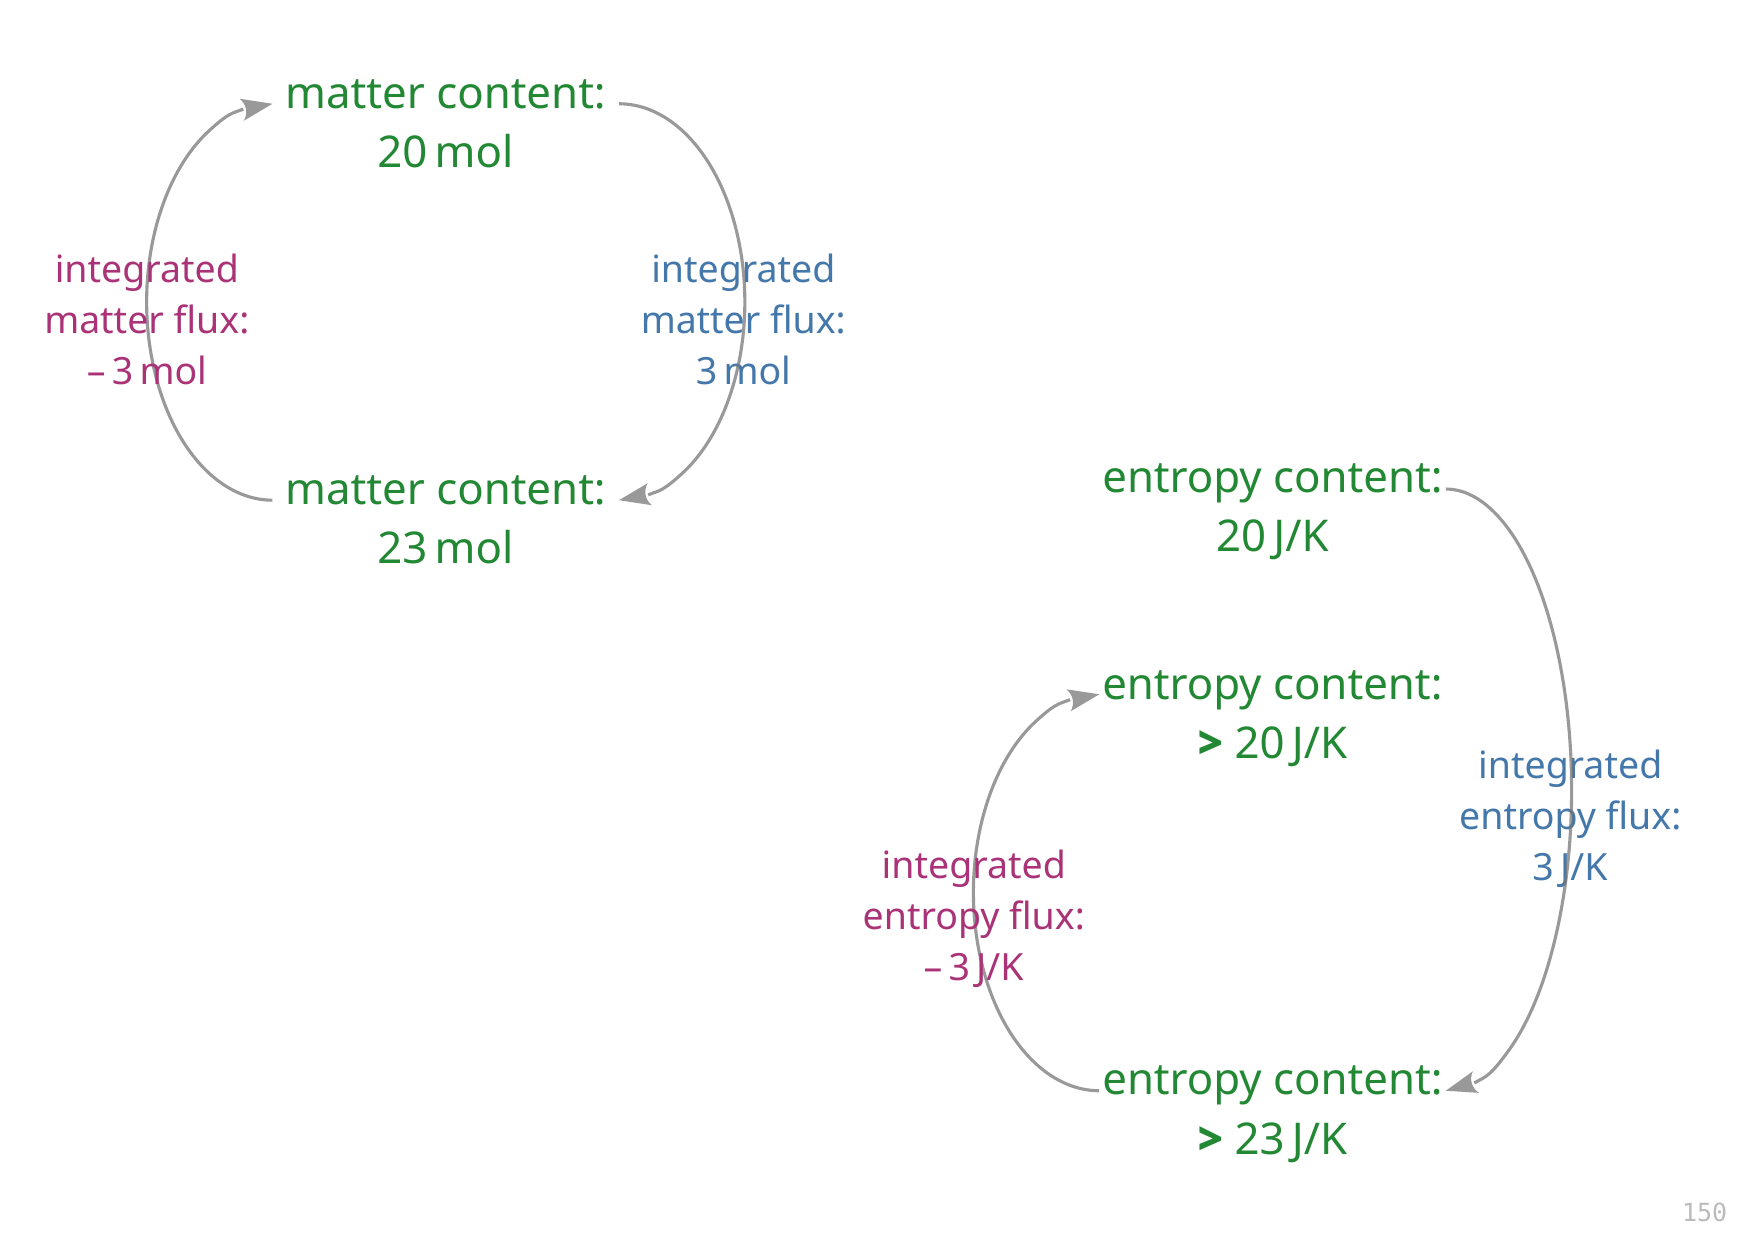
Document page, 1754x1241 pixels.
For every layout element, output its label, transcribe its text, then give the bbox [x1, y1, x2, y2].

text_box integrated entropy flux: – 3 J/K [852, 831, 1096, 959]
text_box entropy content: > 23 J/K [1098, 1040, 1447, 1143]
text_box entropy content: 20 J/K [1098, 438, 1447, 541]
text_box matter content: 23 mol [283, 450, 608, 553]
text_box matter content: 20 mol [283, 54, 608, 157]
text_box entropy content: > 20 J/K [1098, 644, 1447, 748]
text_box integrated matter flux: 3 mol [632, 234, 743, 363]
text_box integrated entropy flux: 3 J/K [1570, 730, 1692, 859]
text_box integrated matter flux: – 3 mol [35, 234, 259, 363]
text_box integrated matter flux: 3 mol [740, 234, 855, 363]
text_box integrated entropy flux: 3 J/K [1448, 730, 1570, 859]
